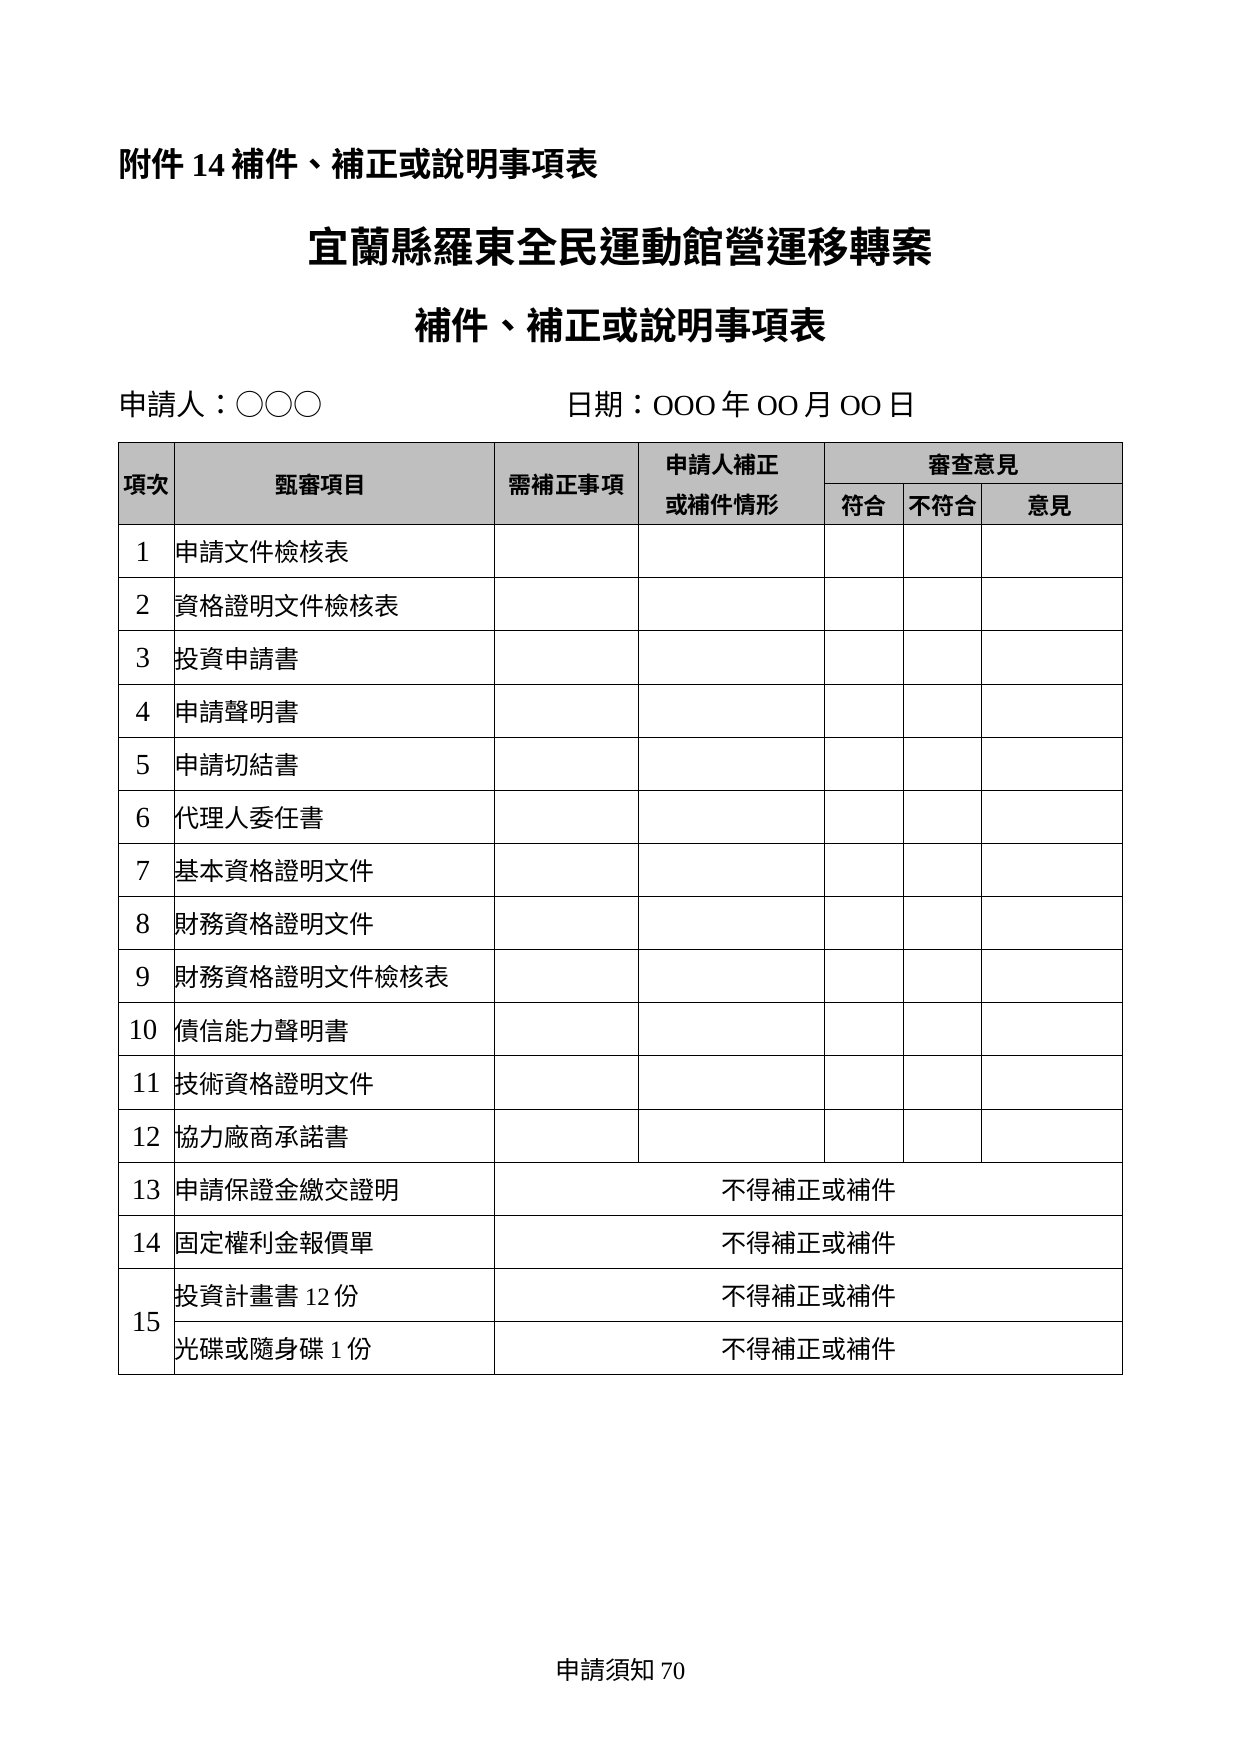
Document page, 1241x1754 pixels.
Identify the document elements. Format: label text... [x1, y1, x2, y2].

table_cell [495, 844, 638, 896]
table_cell 12 [119, 1110, 174, 1162]
table_cell 協力廠商承諾書 [175, 1110, 494, 1162]
table_cell [982, 631, 1122, 683]
table_cell 11 [119, 1056, 174, 1108]
table_cell 意見 [982, 484, 1122, 524]
table_cell [495, 631, 638, 683]
table_cell [639, 1110, 824, 1162]
table_cell 申請保證金繳交證明 [175, 1163, 494, 1215]
table_cell [982, 844, 1122, 896]
table_cell [825, 525, 903, 577]
table_cell [825, 950, 903, 1002]
table_cell 9 [119, 950, 174, 1002]
table_cell [495, 897, 638, 949]
table_cell [825, 844, 903, 896]
table_cell [904, 950, 981, 1002]
table_cell [825, 1003, 903, 1055]
table_cell 3 [119, 631, 174, 683]
table_cell 投資申請書 [175, 631, 494, 683]
table_cell [639, 950, 824, 1002]
table_header 項次 [119, 443, 174, 524]
subtitle 附件14補件、補正或說明事項表 [118, 143, 1122, 184]
table_header 審查意見 [825, 443, 1122, 483]
table_cell 不得補正或補件 [495, 1322, 1122, 1374]
table_cell [982, 685, 1122, 737]
table_cell 固定權利金報價單 [175, 1216, 494, 1268]
table_cell [982, 1110, 1122, 1162]
table_cell 代理人委任書 [175, 791, 494, 843]
table_cell [495, 950, 638, 1002]
table_cell 13 [119, 1163, 174, 1215]
table_cell [982, 791, 1122, 843]
table_cell [639, 631, 824, 683]
table_cell [825, 578, 903, 630]
table_cell [982, 738, 1122, 790]
table_cell [639, 1056, 824, 1108]
table_cell 15 [119, 1269, 174, 1374]
table_cell [639, 685, 824, 737]
text 補件、補正或說明事項表 [118, 283, 1122, 363]
table_cell [825, 1056, 903, 1108]
table_cell [639, 791, 824, 843]
table_cell 6 [119, 791, 174, 843]
table_cell 技術資格證明文件 [175, 1056, 494, 1108]
table_cell [904, 791, 981, 843]
table_header 申請人補正 或補件情形 [639, 443, 824, 524]
table_cell 4 [119, 685, 174, 737]
table_cell [825, 631, 903, 683]
table_cell 8 [119, 897, 174, 949]
table_cell [825, 738, 903, 790]
table_cell [495, 1056, 638, 1108]
table_cell [495, 578, 638, 630]
table_cell 申請文件檢核表 [175, 525, 494, 577]
table_cell [904, 685, 981, 737]
table_cell [904, 1003, 981, 1055]
table_cell 5 [119, 738, 174, 790]
table_cell 債信能力聲明書 [175, 1003, 494, 1055]
table_cell [639, 897, 824, 949]
table_cell [982, 950, 1122, 1002]
table_cell [982, 1003, 1122, 1055]
table_cell [982, 1056, 1122, 1108]
table_cell [639, 578, 824, 630]
text 申請人：○○○ 日期：OOO年OO月OO日 [118, 363, 1122, 442]
table_cell 符合 [825, 484, 903, 524]
table_cell 申請聲明書 [175, 685, 494, 737]
table_cell [495, 685, 638, 737]
table_cell [639, 738, 824, 790]
table_cell [495, 525, 638, 577]
table_cell [639, 1003, 824, 1055]
table_cell [825, 791, 903, 843]
table_cell 財務資格證明文件 [175, 897, 494, 949]
table_cell [495, 1110, 638, 1162]
table_cell [904, 1110, 981, 1162]
table_cell [982, 578, 1122, 630]
table_header 需補正事項 [495, 443, 638, 524]
table_cell 不得補正或補件 [495, 1216, 1122, 1268]
table_cell 10 [119, 1003, 174, 1055]
table_cell [904, 844, 981, 896]
table_cell [904, 738, 981, 790]
table_cell [495, 738, 638, 790]
table_cell [639, 844, 824, 896]
table_cell [904, 631, 981, 683]
table_cell 1 [119, 525, 174, 577]
table_cell [982, 525, 1122, 577]
table_cell 財務資格證明文件檢核表 [175, 950, 494, 1002]
table_cell [904, 1056, 981, 1108]
table_cell 光碟或隨身碟1份 [175, 1322, 494, 1374]
table_cell [904, 578, 981, 630]
table_cell 投資計畫書12份 [175, 1269, 494, 1321]
table_cell 14 [119, 1216, 174, 1268]
table_cell 不得補正或補件 [495, 1269, 1122, 1321]
table_cell 基本資格證明文件 [175, 844, 494, 896]
table_cell [904, 897, 981, 949]
table_cell 不符合 [904, 484, 981, 524]
table_cell [495, 791, 638, 843]
table_cell [904, 525, 981, 577]
table_cell 資格證明文件檢核表 [175, 578, 494, 630]
table_cell [495, 1003, 638, 1055]
text 宜蘭縣羅東全民運動館營運移轉案 [118, 204, 1122, 283]
table_cell [639, 525, 824, 577]
table_cell [825, 685, 903, 737]
table_cell [982, 897, 1122, 949]
table_header 甄審項目 [175, 443, 494, 524]
table_cell 2 [119, 578, 174, 630]
table_cell [825, 1110, 903, 1162]
table_cell 申請切結書 [175, 738, 494, 790]
table_cell [825, 897, 903, 949]
table_cell 7 [119, 844, 174, 896]
table_cell 不得補正或補件 [495, 1163, 1122, 1215]
